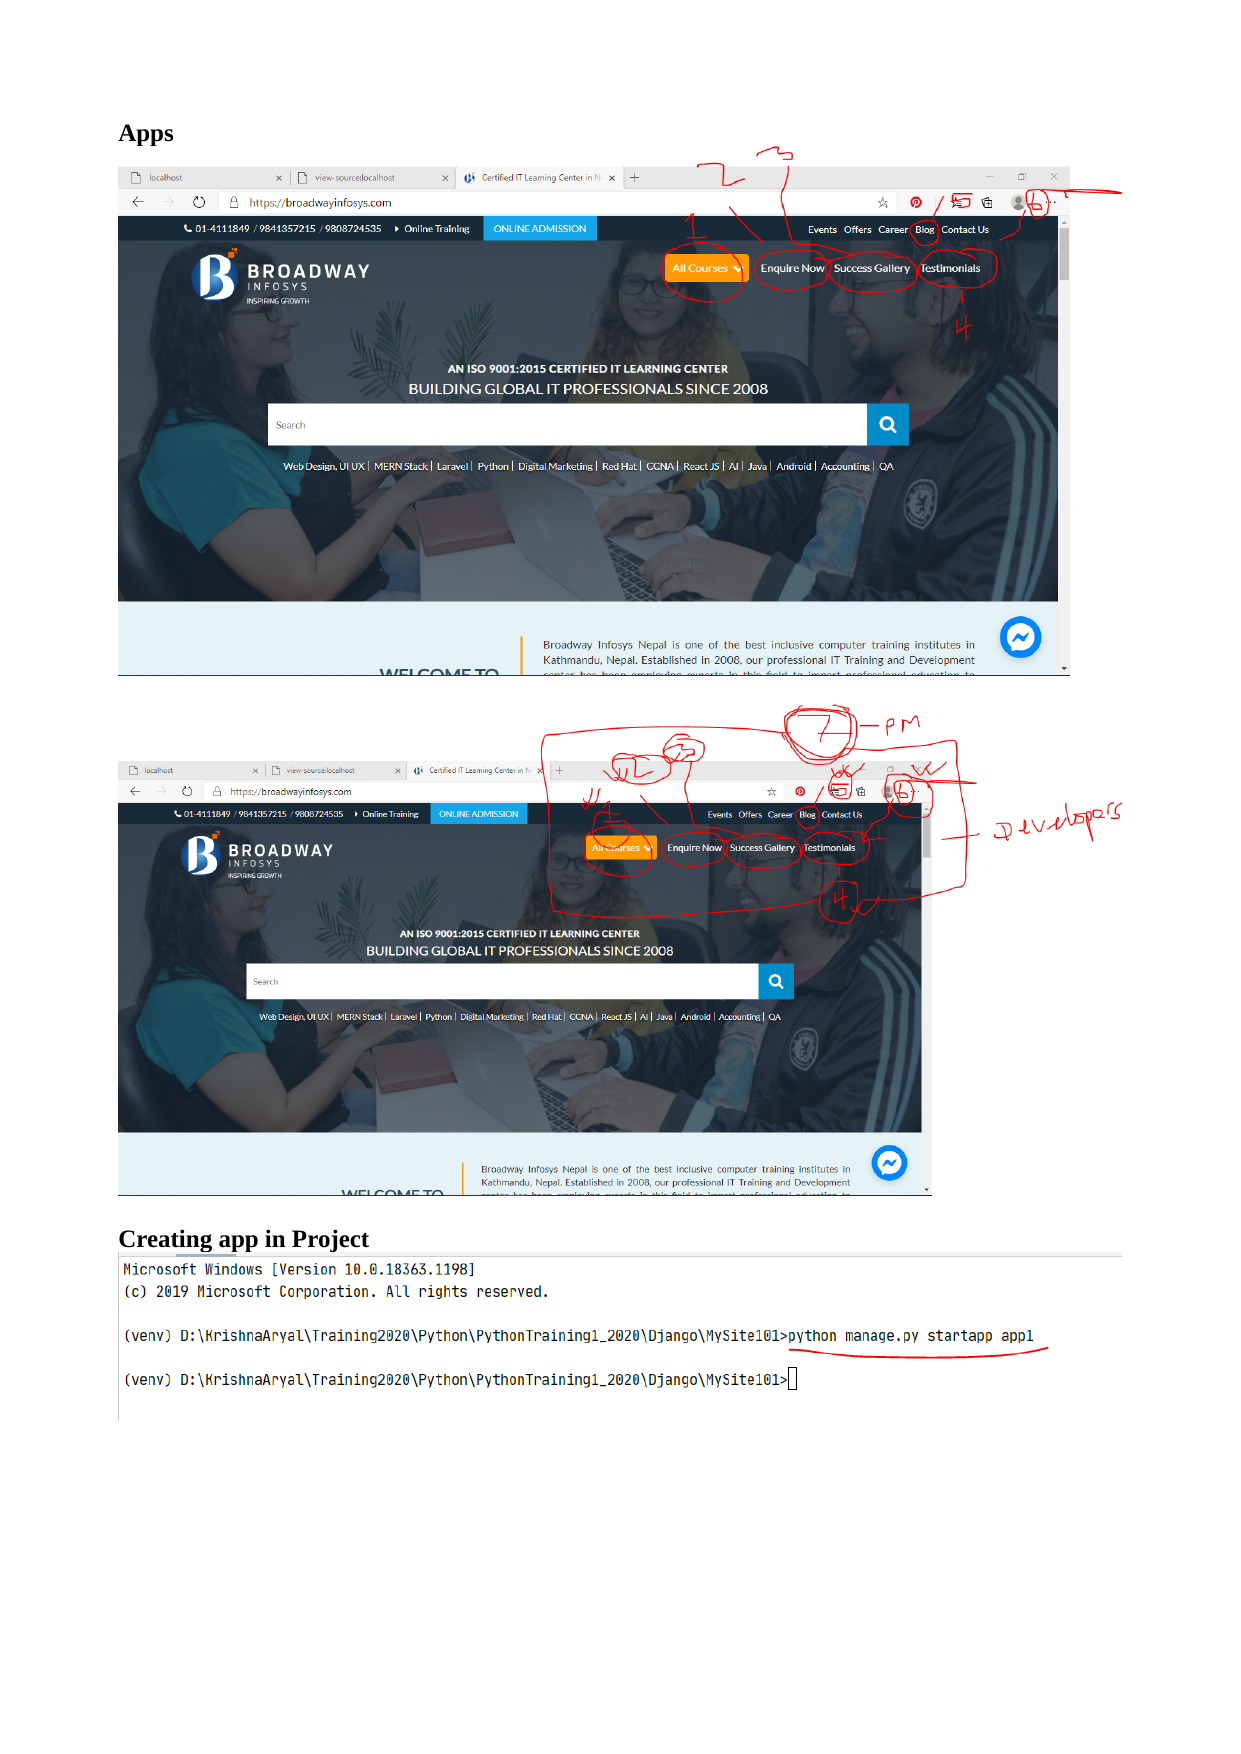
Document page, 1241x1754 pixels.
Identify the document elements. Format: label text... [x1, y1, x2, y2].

picture [118, 1252, 1122, 1421]
picture [118, 146, 1122, 676]
text Apps [118, 118, 1122, 146]
picture [118, 704, 1122, 1196]
text Creating app in Project [118, 1224, 1122, 1252]
